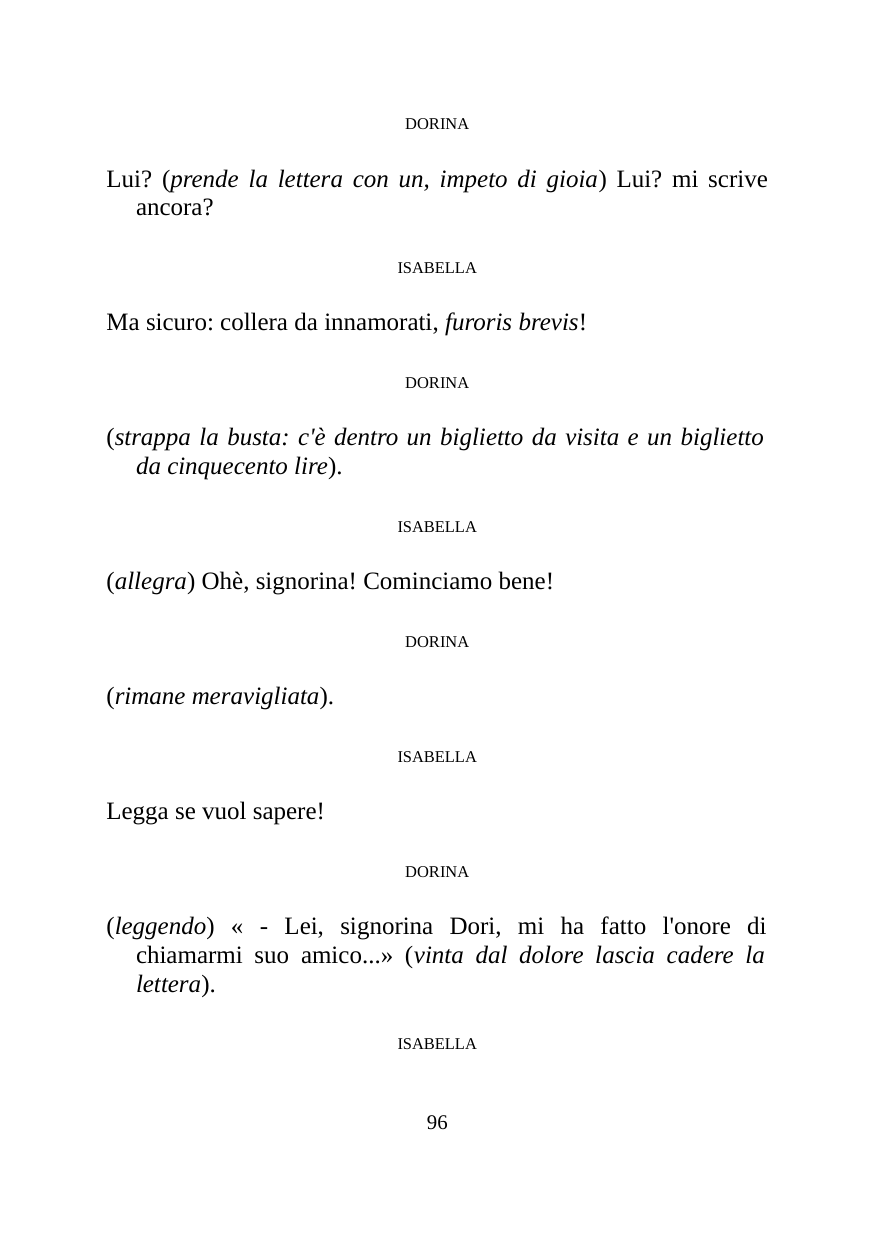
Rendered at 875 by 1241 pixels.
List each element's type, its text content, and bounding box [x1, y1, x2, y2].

text isabella [106, 250, 768, 279]
text Legga se vuol sapere! [106, 796, 768, 825]
text (allegra) Ohè, signorina! Cominciamo bene! [106, 566, 768, 595]
text Lui? (prende la lettera con un, impeto di gioia) Lui? mi scrive ancora? [106, 164, 768, 221]
text (leggendo) « - Lei, signorina Dori, mi ha fatto l'onore di chiamarmi suo amico...» (vinta dal dolore lascia cadere la lettera). [106, 911, 768, 997]
text dorina [106, 106, 768, 135]
text isabella [106, 1026, 768, 1055]
text isabella [106, 739, 768, 767]
text (strappa la busta: c'è dentro un biglietto da visita e un biglietto da cinquecento lire). [106, 422, 768, 480]
text dorina [106, 365, 768, 394]
text dorina [106, 624, 768, 652]
text dorina [106, 854, 768, 882]
text Ma sicuro: collera da innamorati, furoris brevis! [106, 307, 768, 336]
text isabella [106, 509, 768, 537]
text (rimane meravigliata). [106, 681, 768, 710]
